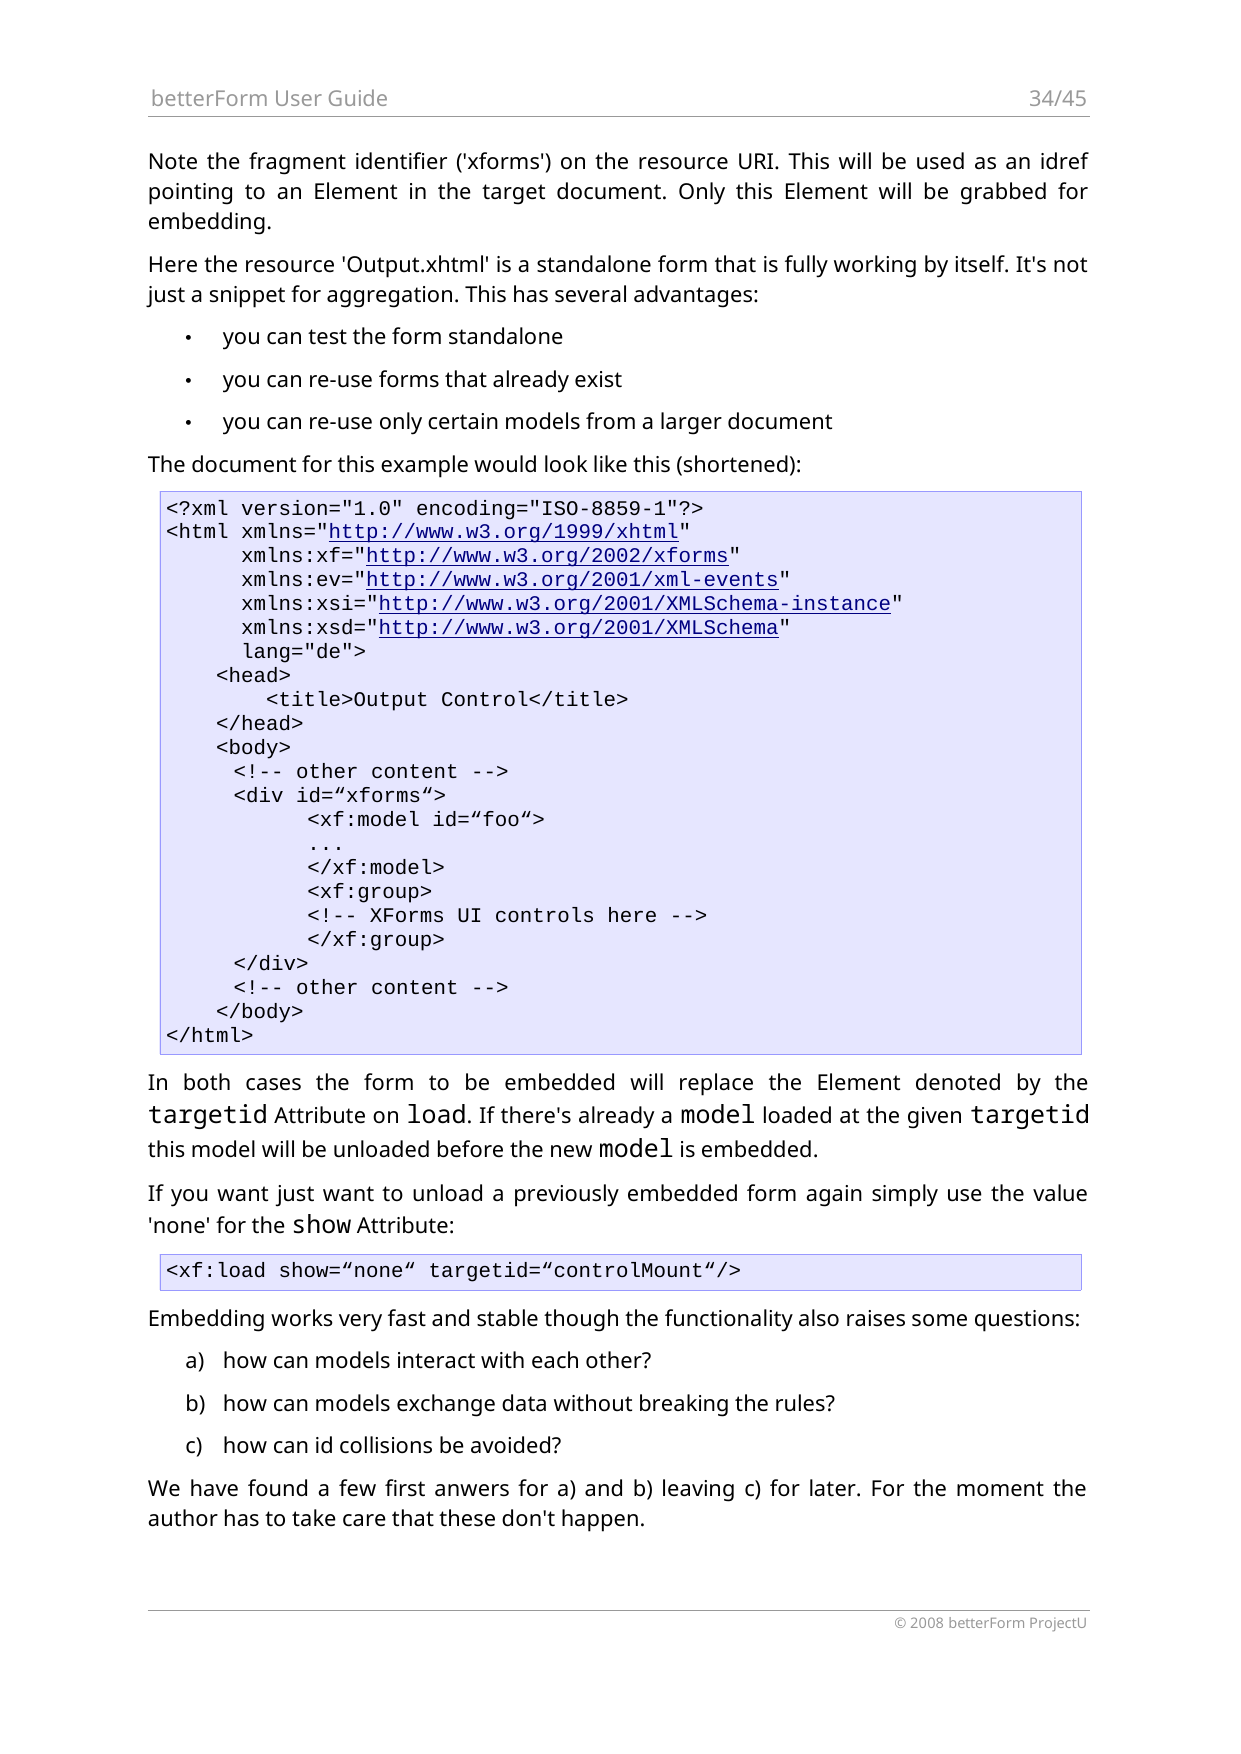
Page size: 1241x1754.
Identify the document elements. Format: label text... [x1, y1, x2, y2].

text The document for this example would look like this (shortened): [148, 449, 1090, 479]
text In both cases the form to be embedded will replace the Element denoted by the targetid Attribute on load. If there's already a model loaded at the given targetid this model will be unloaded before the new model is embedded. [148, 1067, 1090, 1165]
text We have found a few first anwers for a) and b) leaving c) for later. For the moment the author has to take care that these don't happen. [148, 1473, 1090, 1533]
text Embedding works very fast and stable though the functionality also raises some questions: [148, 1303, 1090, 1333]
text <?xml version="1.0" encoding="ISO-8859-1"?> <html xmlns="http://www.w3.org/1999/xhtml" xmlns:xf="http://www.w3.org/2002/xforms" xmlns:ev="http://www.w3.org/2001/xml-events" xmlns:xsi="http://www.w3.org/2001/XMLSchema-instance" xmlns:xsd="http://www.w3.org/2001/XMLSchema" lang="de"> <head> <title>Output Control</title> </head> <body> <!-- other content --> <div id=“xforms“> <xf:model id=“foo“> ... </xf:model> <xf:group> <!-- XForms UI controls here --> </xf:group> </div> <!-- other content --> </body> </html> [161, 492, 1081, 1054]
text Here the resource 'Output.xhtml' is a standalone form that is fully working by itself. It's not just a snippet for aggregation. This has several advantages: [148, 249, 1090, 309]
list you can re-use forms that already exist [185, 364, 1093, 394]
text <xf:load show=“none“ targetid=“controlMount“/> [161, 1255, 1081, 1290]
list how can models exchange data without breaking the rules? [185, 1388, 1093, 1418]
text Note the fragment identifier ('xforms') on the resource URI. This will be used as an idref pointing to an Element in the target document. Only this Element will be grabbed for embedding. [148, 146, 1090, 236]
text If you want just want to unload a previously embedded form again simply use the value 'none' for the show Attribute: [148, 1177, 1090, 1241]
list how can models interact with each other? [185, 1345, 1093, 1375]
list you can test the form standalone [185, 321, 1093, 351]
list how can id collisions be avoided? [185, 1430, 1093, 1460]
list you can re-use only certain models from a larger document [185, 406, 1093, 436]
